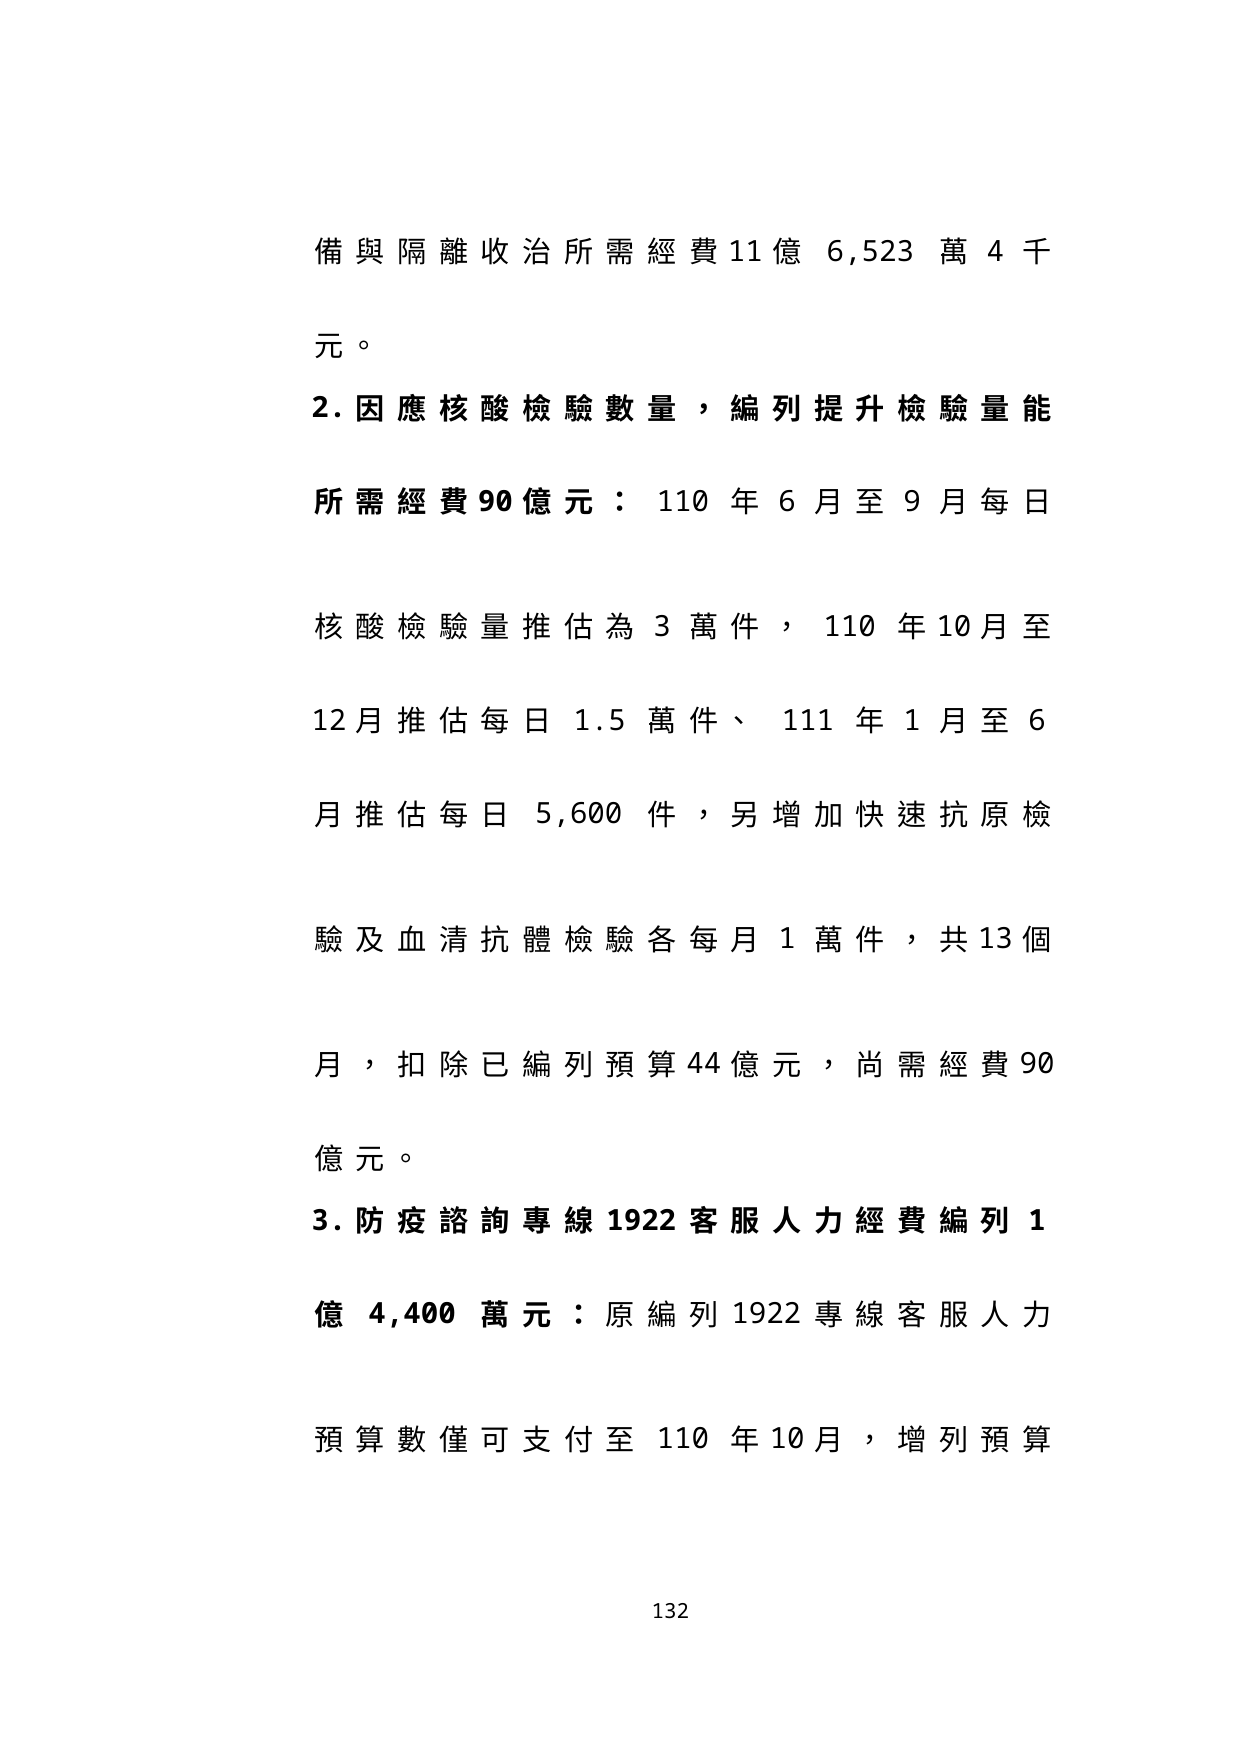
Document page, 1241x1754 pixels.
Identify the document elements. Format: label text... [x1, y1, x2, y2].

text 備與隔離收治所需經費11億6,523萬4千元。 [301, 177, 1058, 365]
text 3.防疫諮詢專線1922客服人力經費編列1億4,400萬元：原編列1922專線客服人力預算數僅可支付至110年10月，增列預算 [271, 1177, 1058, 1490]
text 2.因應核酸檢驗數量，編列提升檢驗量能所需經費90億元：110年6月至9月每日核酸檢驗量推估為3萬件，110年10月至12月推估每日1.5萬件、111年1月至6月推估每日5,600件，另增加快速抗原檢驗及血清抗體檢驗各每月1萬件，共13個月，扣除已編列預算44億元，尚需經費90億元。 [271, 365, 1058, 1177]
